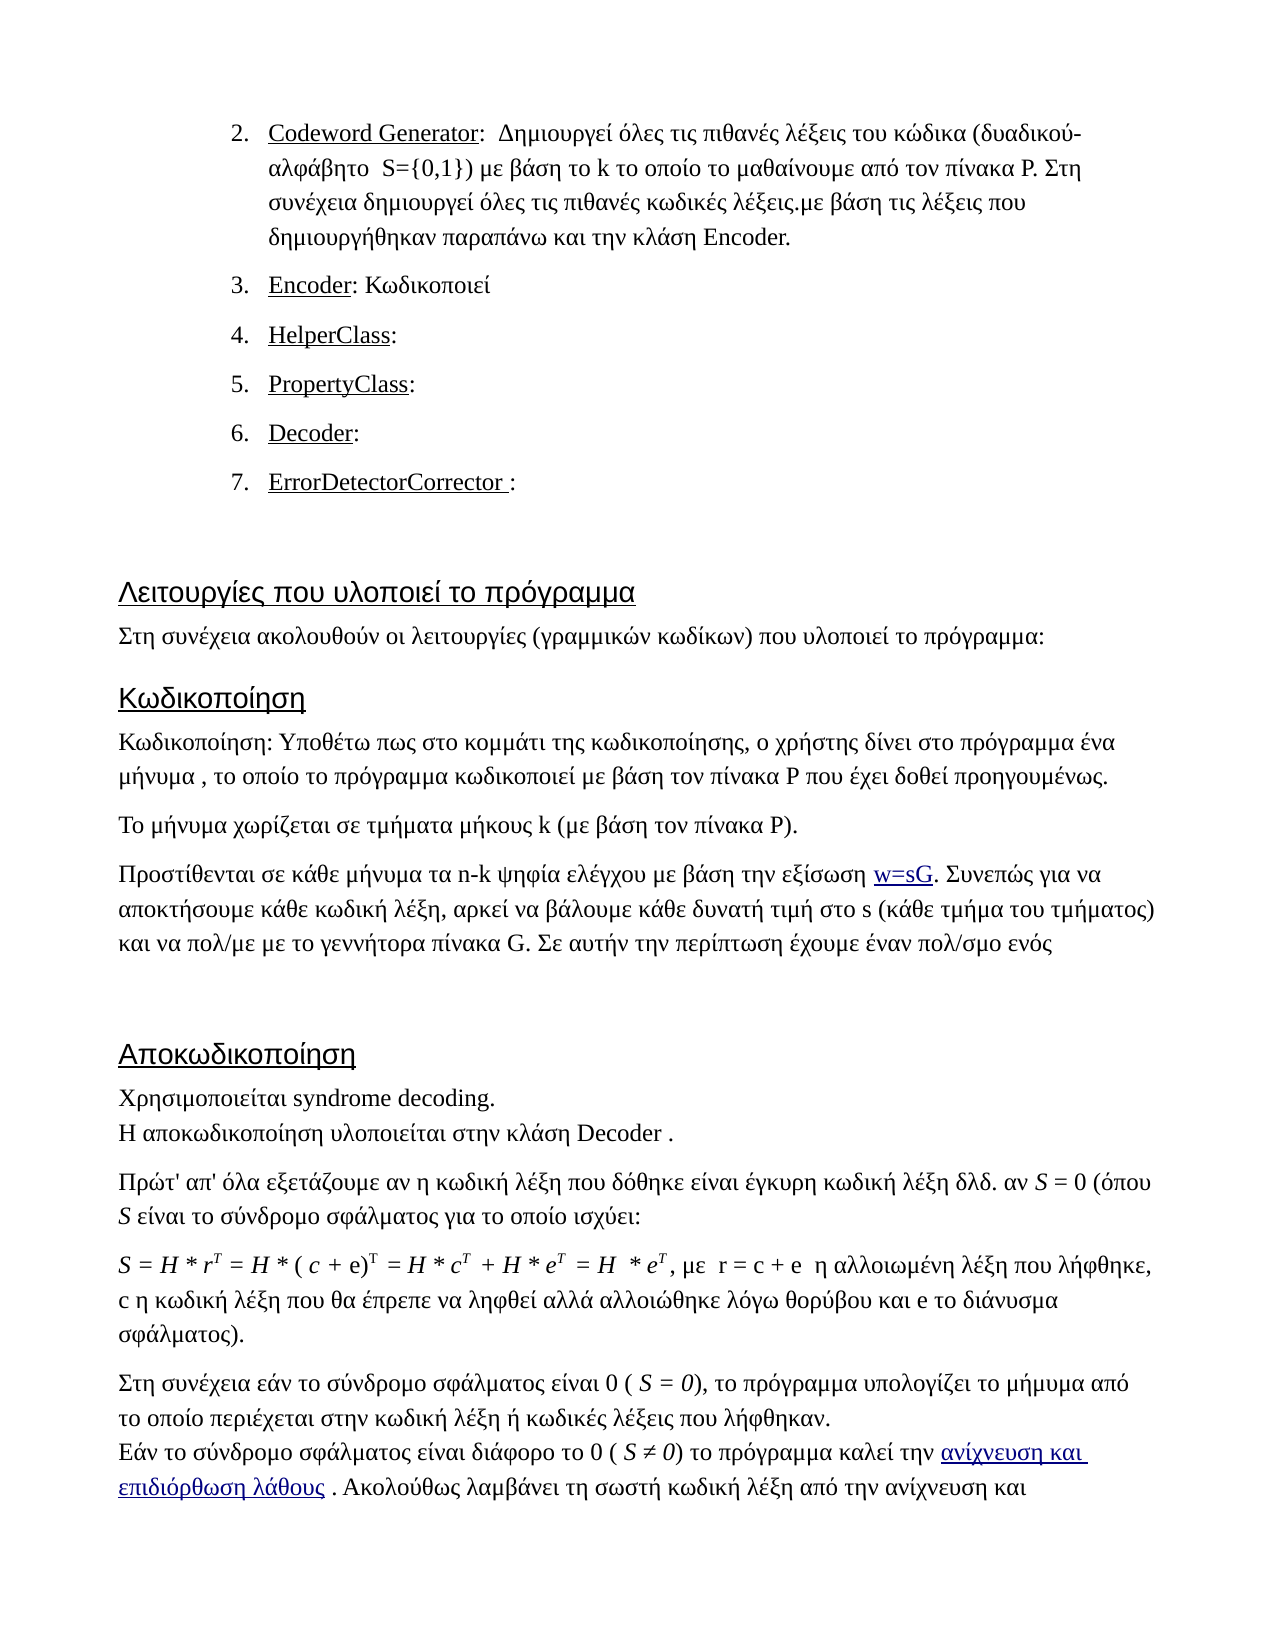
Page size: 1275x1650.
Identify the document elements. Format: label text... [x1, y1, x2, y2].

list PropertyClass: [231, 369, 1157, 397]
text S = H * rT = H * ( c + e)T = H * cT + H * eT = H * eT , με r = c + e η αλλοιωμένη λέξη που λήφθηκε, c η κωδική λέξη που θα έπρεπε να ληφθεί αλλά αλλοιώθηκε λόγω θορύβου και e το διάνυσμα σφάλματος). [118, 1250, 1157, 1348]
text Χρησιμοποιείται syndrome decoding. Η αποκωδικοποίηση υλοποιείται στην κλάση Decoder . [118, 1083, 1157, 1146]
list Decoder: [231, 418, 1157, 447]
text Στη συνέχεια εάν το σύνδρομο σφάλματος είναι 0 ( S = 0), το πρόγραμμα υπολογίζει το μήμυμα από το οποίο περιέχεται στην κωδική λέξη ή κωδικές λέξεις που λήφθηκαν. Εάν το σύνδρομο σφάλματος είναι διάφορο το 0 ( S ≠ 0) το πρόγραμμα καλεί την ανίχνευση και επιδιόρθωση λάθους . Ακολούθως λαμβάνει τη σωστή κωδική λέξη από την ανίχνευση και [118, 1368, 1157, 1500]
text Στη συνέχεια ακολουθούν οι λειτουργίες (γραμμικών κωδίκων) που υλοποιεί το πρόγραμμα: [118, 621, 1157, 650]
text Προστίθενται σε κάθε μήνυμα τα n-k ψηφία ελέγχου με βάση την εξίσωση w=sG. Συνεπώς για να αποκτήσουμε κάθε κωδική λέξη, αρκεί να βάλουμε κάθε δυνατή τιμή στο s (κάθε τμήμα του τμήματος) και να πολ/με με το γεννήτορα πίνακα G. Σε αυτήν την περίπτωση έχουμε έναν πολ/σμο ενός [118, 859, 1157, 957]
list HelperClass: [231, 320, 1157, 348]
text Το μήνυμα χωρίζεται σε τμήματα μήκους k (με βάση τον πίνακα P). [118, 811, 1157, 839]
list Encoder: Κωδικοποιεί [231, 271, 1157, 299]
list ErrorDetectorCorrector : [231, 467, 1157, 496]
subtitle Κωδικοποίηση [118, 681, 1157, 714]
subtitle Αποκωδικοποίηση [118, 1037, 1157, 1071]
text Πρώτ' απ' όλα εξετάζουμε αν η κωδική λέξη που δόθηκε είναι έγκυρη κωδική λέξη δλδ. αν S = 0 (όπου S είναι το σύνδρομο σφάλματος για το οποίο ισχύει: [118, 1167, 1157, 1230]
subtitle Λειτουργίες που υλοποιεί το πρόγραμμα [118, 575, 1157, 609]
list Codeword Generator: Δημιουργεί όλες τις πιθανές λέξεις του κώδικα (δυαδικού-αλφάβητο S={0,1}) με βάση το k το οποίο το μαθαίνουμε από τον πίνακα P. Στη συνέχεια δημιουργεί όλες τις πιθανές κωδικές λέξεις.με βάση τις λέξεις που δημιουργήθηκαν παραπάνω και την κλάση Encoder. [231, 118, 1157, 250]
text Κωδικοποίηση: Υποθέτω πως στο κομμάτι της κωδικοποίησης, ο χρήστης δίνει στο πρόγραμμα ένα μήνυμα , το οποίο το πρόγραμμα κωδικοποιεί με βάση τον πίνακα Ρ που έχει δοθεί προηγουμένως. [118, 727, 1157, 790]
